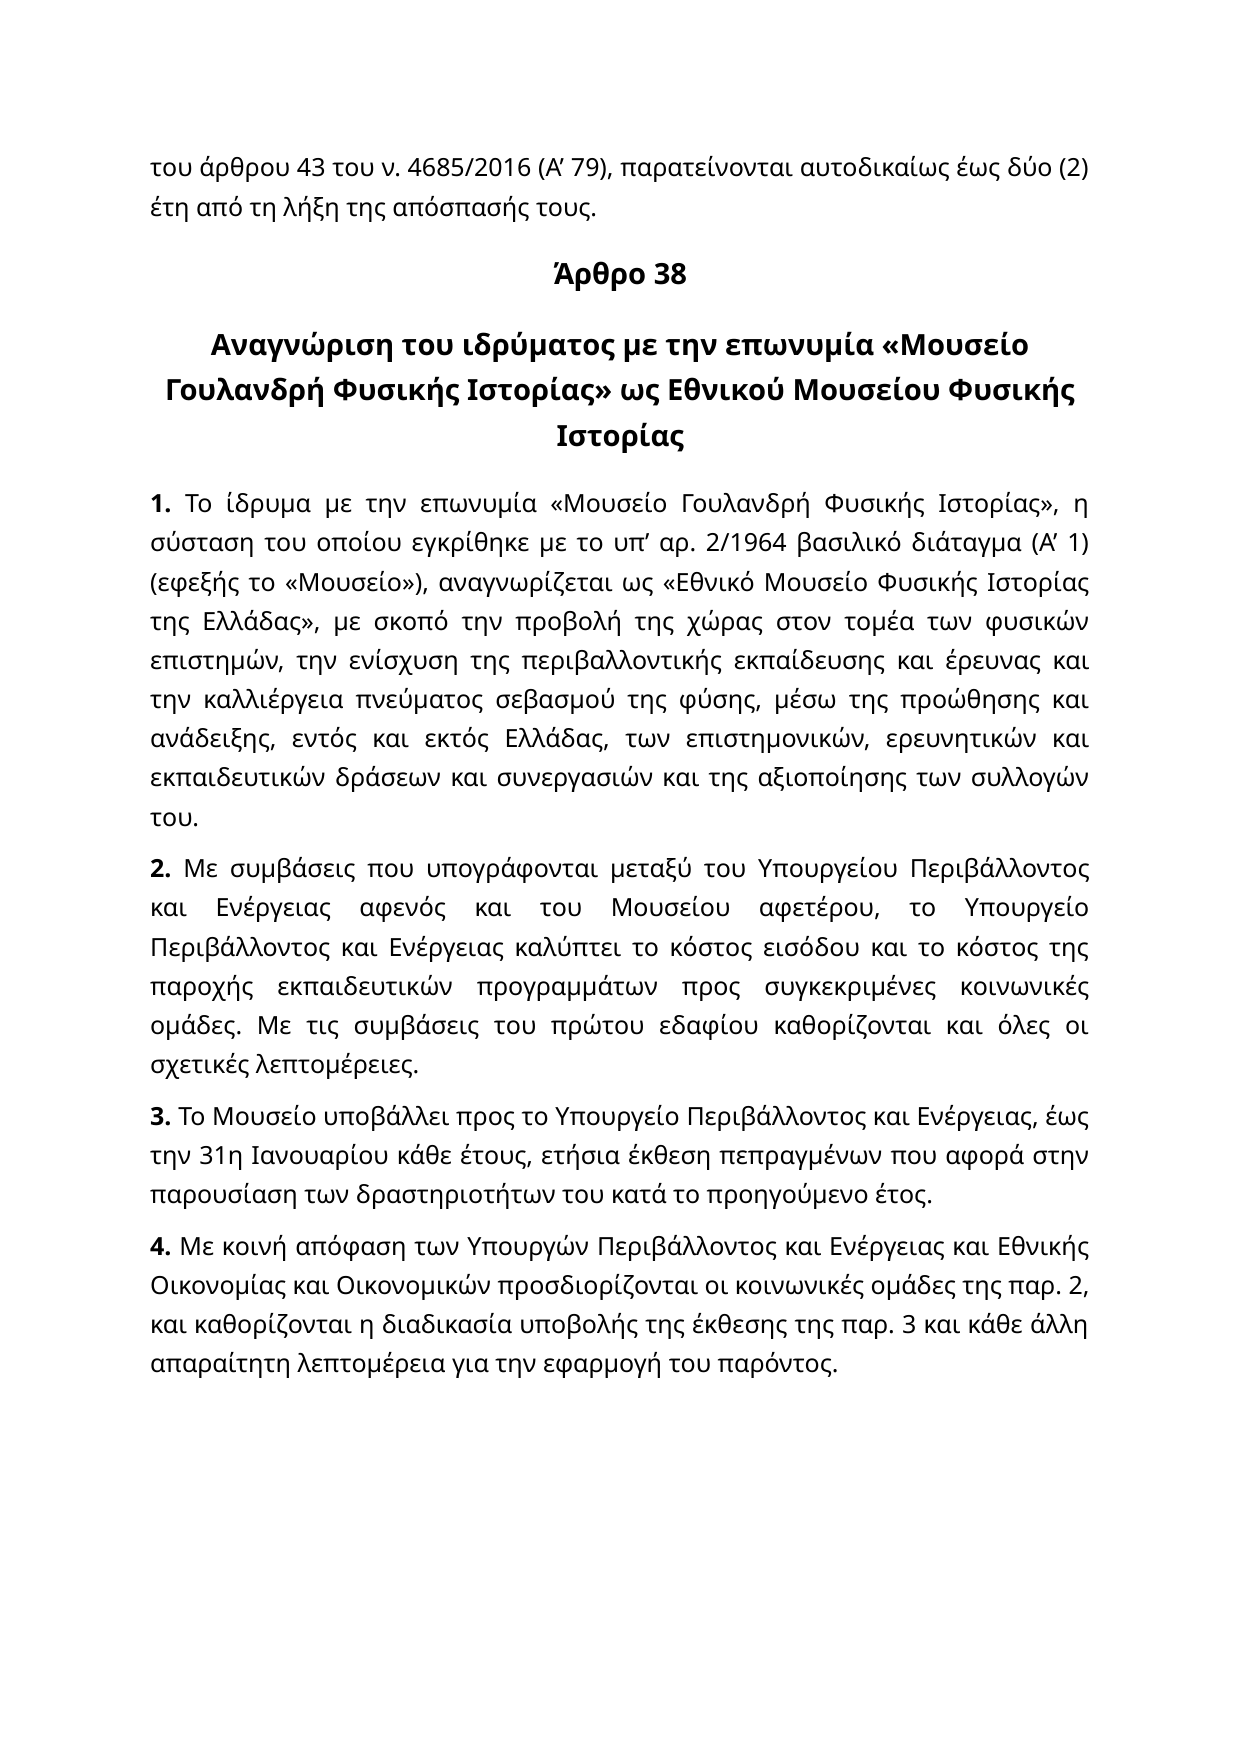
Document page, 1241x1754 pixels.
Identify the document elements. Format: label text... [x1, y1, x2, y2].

text του άρθρου 43 του ν. 4685/2016 (Α’ 79), παρατείνονται αυτοδικαίως έως δύο (2) έτη από τη λήξη της απόσπασής τους. [150, 150, 1090, 223]
text 2. Με συμβάσεις που υπογράφονται μεταξύ του Υπουργείου Περιβάλλοντος και Ενέργειας αφενός και του Μουσείου αφετέρου, το Υπουργείο Περιβάλλοντος και Ενέργειας καλύπτει το κόστος εισόδου και το κόστος της παροχής εκπαιδευτικών προγραμμάτων προς συγκεκριμένες κοινωνικές ομάδες. Με τις συμβάσεις του πρώτου εδαφίου καθορίζονται και όλες οι σχετικές λεπτομέρειες. [150, 851, 1090, 1081]
text 1. Το ίδρυμα με την επωνυμία «Μουσείο Γουλανδρή Φυσικής Ιστορίας», η σύσταση του οποίου εγκρίθηκε με το υπ’ αρ. 2/1964 βασιλικό διάταγμα (Α’ 1) (εφεξής το «Μουσείο»), αναγνωρίζεται ως «Εθνικό Μουσείο Φυσικής Ιστορίας της Ελλάδας», με σκοπό την προβολή της χώρας στον τομέα των φυσικών επιστημών, την ενίσχυση της περιβαλλοντικής εκπαίδευσης και έρευνας και την καλλιέργεια πνεύματος σεβασμού της φύσης, μέσω της προώθησης και ανάδειξης, εντός και εκτός Ελλάδας, των επιστημονικών, ερευνητικών και εκπαιδευτικών δράσεων και συνεργασιών και της αξιοποίησης των συλλογών του. [150, 486, 1090, 833]
text 3. Το Μουσείο υποβάλλει προς το Υπουργείο Περιβάλλοντος και Ενέργειας, έως την 31η Ιανουαρίου κάθε έτους, ετήσια έκθεση πεπραγμένων που αφορά στην παρουσίαση των δραστηριοτήτων του κατά το προηγούμενο έτος. [150, 1098, 1090, 1211]
subtitle Αναγνώριση του ιδρύματος με την επωνυμία «Μουσείο Γουλανδρή Φυσικής Ιστορίας» ως Εθνικού Μουσείου Φυσικής Ιστορίας [150, 324, 1090, 455]
subtitle Άρθρο 38 [150, 253, 1090, 293]
text 4. Με κοινή απόφαση των Υπουργών Περιβάλλοντος και Ενέργειας και Εθνικής Οικονομίας και Οικονομικών προσδιορίζονται οι κοινωνικές ομάδες της παρ. 2, και καθορίζονται η διαδικασία υποβολής της έκθεσης της παρ. 3 και κάθε άλλη απαραίτητη λεπτομέρεια για την εφαρμογή του παρόντος. [150, 1228, 1090, 1380]
